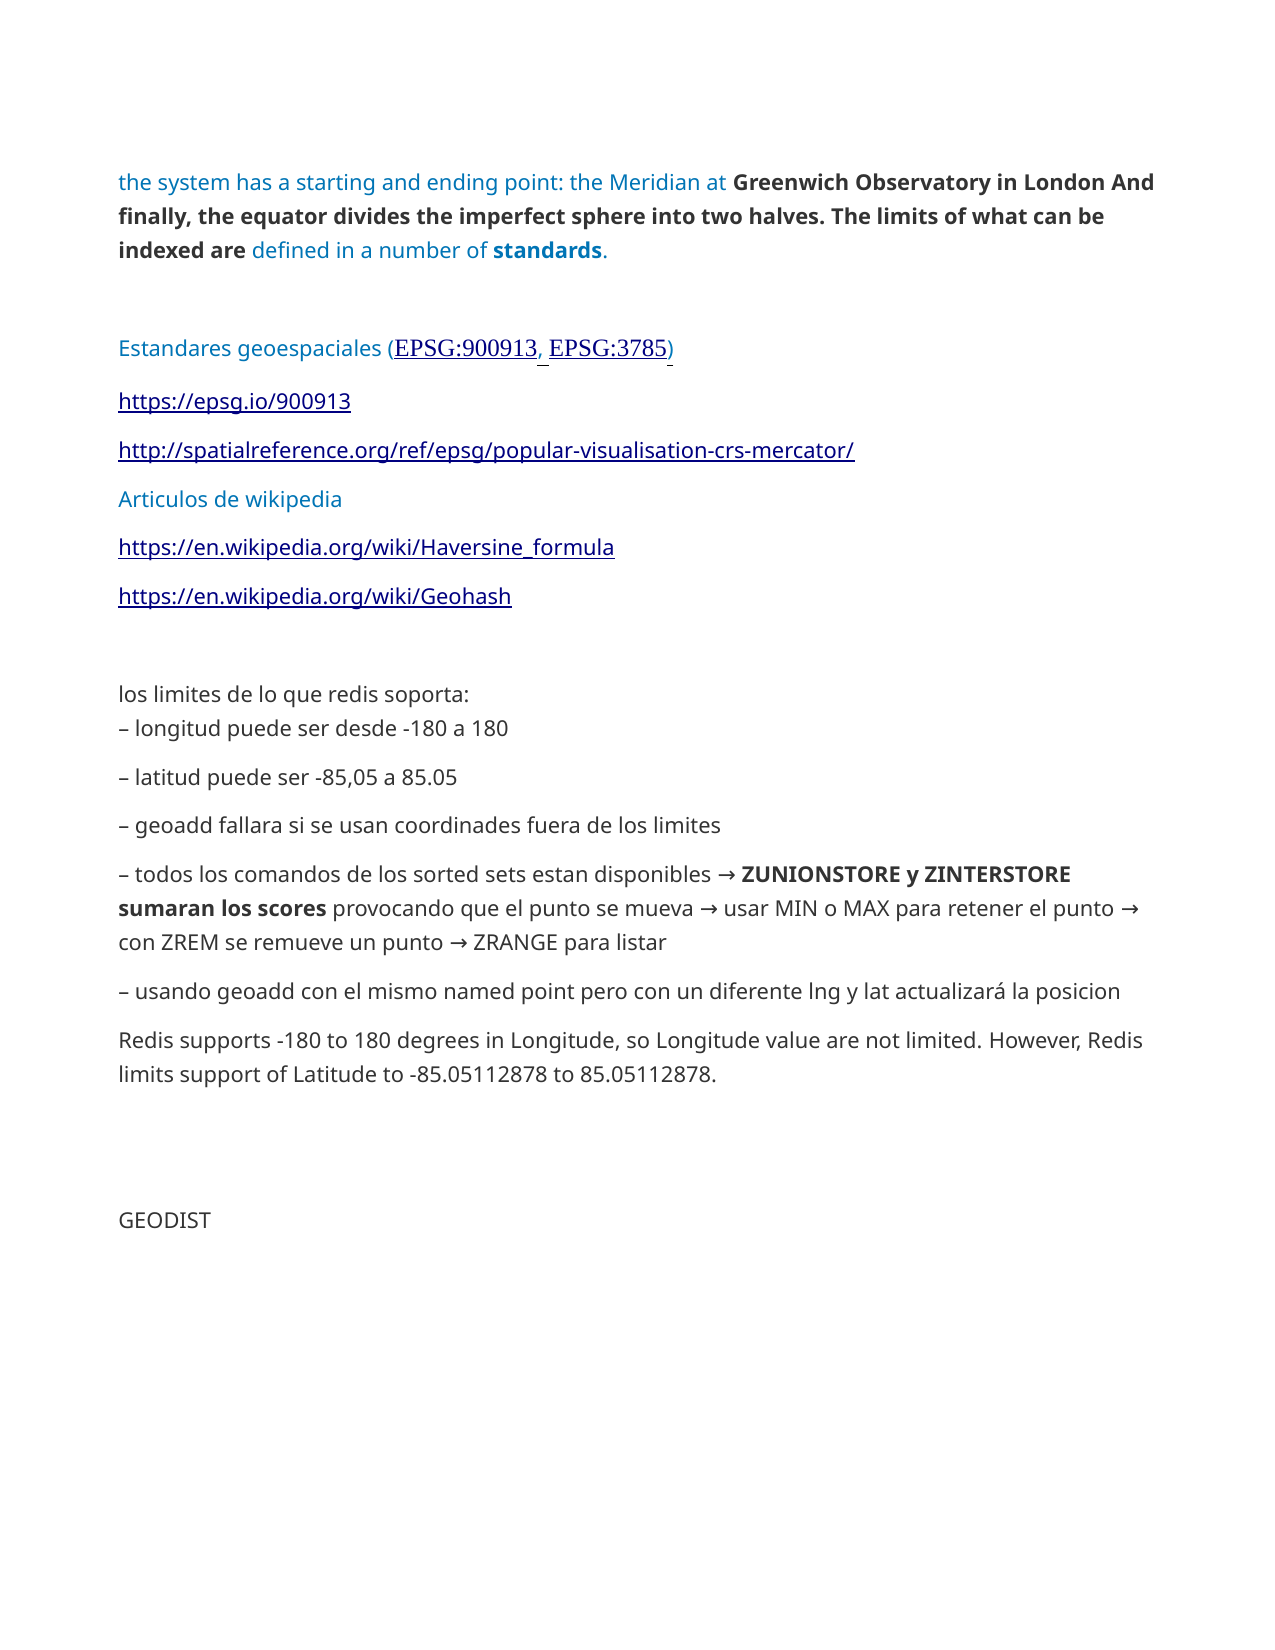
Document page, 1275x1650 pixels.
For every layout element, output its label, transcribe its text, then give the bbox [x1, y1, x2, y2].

text Estandares geoespaciales (EPSG:900913, EPSG:3785) [118, 333, 1157, 366]
text https://epsg.io/900913 [118, 386, 1157, 416]
text – usando geoadd con el mismo named point pero con un diferente lng y lat actualizará la posicion [118, 976, 1157, 1006]
text – todos los comandos de los sorted sets estan disponibles → ZUNIONSTORE y ZINTERSTORE sumaran los scores provocando que el punto se mueva → usar MIN o MAX para retener el punto → con ZREM se remueve un punto → ZRANGE para listar [118, 859, 1157, 957]
text – latitud puede ser -85,05 a 85.05 [118, 761, 1157, 791]
text https://en.wikipedia.org/wiki/Geohash [118, 581, 1157, 611]
text https://en.wikipedia.org/wiki/Haversine_formula [118, 532, 1157, 562]
text los limites de lo que redis soporta: – longitud puede ser desde -180 a 180 [118, 678, 1157, 742]
text – geoadd fallara si se usan coordinades fuera de los limites [118, 810, 1157, 840]
text Articulos de wikipedia [118, 483, 1157, 513]
text GEODIST [118, 1205, 1157, 1235]
text Redis supports -180 to 180 degrees in Longitude, so Longitude value are not limited. However, Redis limits support of Latitude to -85.05112878 to 85.05112878. [118, 1025, 1157, 1089]
text the system has a starting and ending point: the Meridian at Greenwich Observatory in London And finally, the equator divides the imperfect sphere into two halves. The limits of what can be indexed are defined in a number of standards. [118, 167, 1157, 265]
text http://spatialreference.org/ref/epsg/popular-visualisation-crs-mercator/ [118, 435, 1157, 464]
